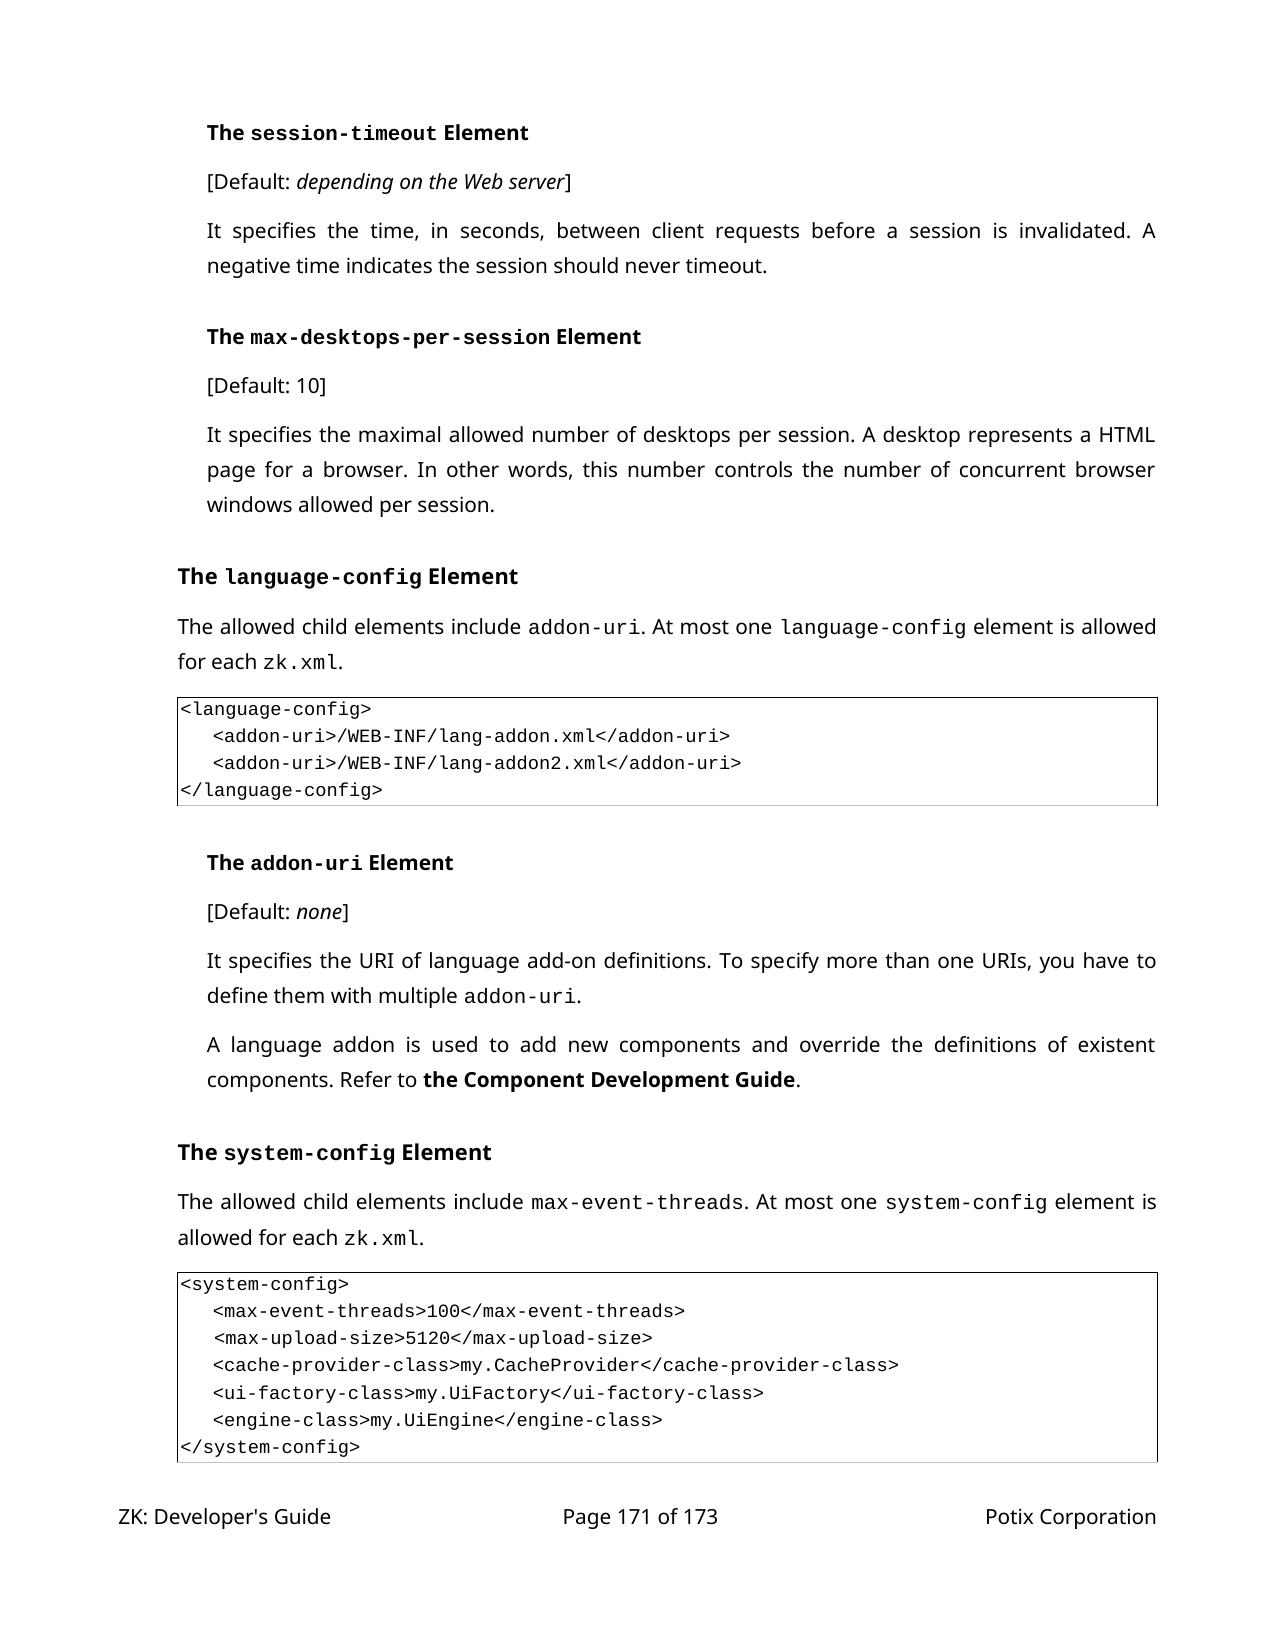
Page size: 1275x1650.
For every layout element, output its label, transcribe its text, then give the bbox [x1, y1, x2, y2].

text <cache-provider-class>my.CacheProvider</cache-provider-class> [178, 1353, 1157, 1378]
text A language addon is used to add new components and override the definitions of existent components. Refer to the Component Development Guide. [207, 1030, 1157, 1094]
subtitle The max-desktops-per-session Element [207, 322, 1157, 351]
text It specifies the maximal allowed number of desktops per session. A desktop represents a HTML page for a browser. In other words, this number controls the number of concurrent browser windows allowed per session. [207, 420, 1157, 519]
text It specifies the time, in seconds, between client requests before a session is invalidated. A negative time indicates the session should never timeout. [207, 216, 1157, 279]
text <addon-uri>/WEB-INF/lang-addon.xml</addon-uri> [178, 724, 1157, 748]
text <addon-uri>/WEB-INF/lang-addon2.xml</addon-uri> [178, 751, 1157, 775]
text [Default: none] [207, 897, 1157, 925]
text The allowed child elements include addon-uri. At most one language-config element is allowed for each zk.xml. [177, 612, 1157, 676]
subtitle The addon-uri Element [207, 848, 1157, 877]
subtitle The session-timeout Element [207, 118, 1157, 147]
text <ui-factory-class>my.UiFactory</ui-factory-class> [178, 1381, 1157, 1405]
text It specifies the URI of language add-on definitions. To specify more than one URIs, you have to define them with multiple addon-uri. [207, 946, 1157, 1010]
text [Default: 10] [207, 371, 1157, 399]
text <engine-class>my.UiEngine</engine-class> [178, 1408, 1157, 1432]
text </language-config> [178, 778, 1157, 805]
text The allowed child elements include max-event-threads. At most one system-config element is allowed for each zk.xml. [177, 1187, 1157, 1251]
text </system-config> [178, 1435, 1157, 1462]
text <language-config> [178, 698, 1157, 721]
text <max-upload-size>5120</max-upload-size> [178, 1326, 1157, 1350]
subtitle The system-config Element [177, 1136, 1157, 1166]
text [Default: depending on the Web server] [207, 167, 1157, 196]
subtitle The language-config Element [177, 561, 1157, 591]
text <system-config> [178, 1273, 1157, 1296]
text <max-event-threads>100</max-event-threads> [178, 1299, 1157, 1323]
